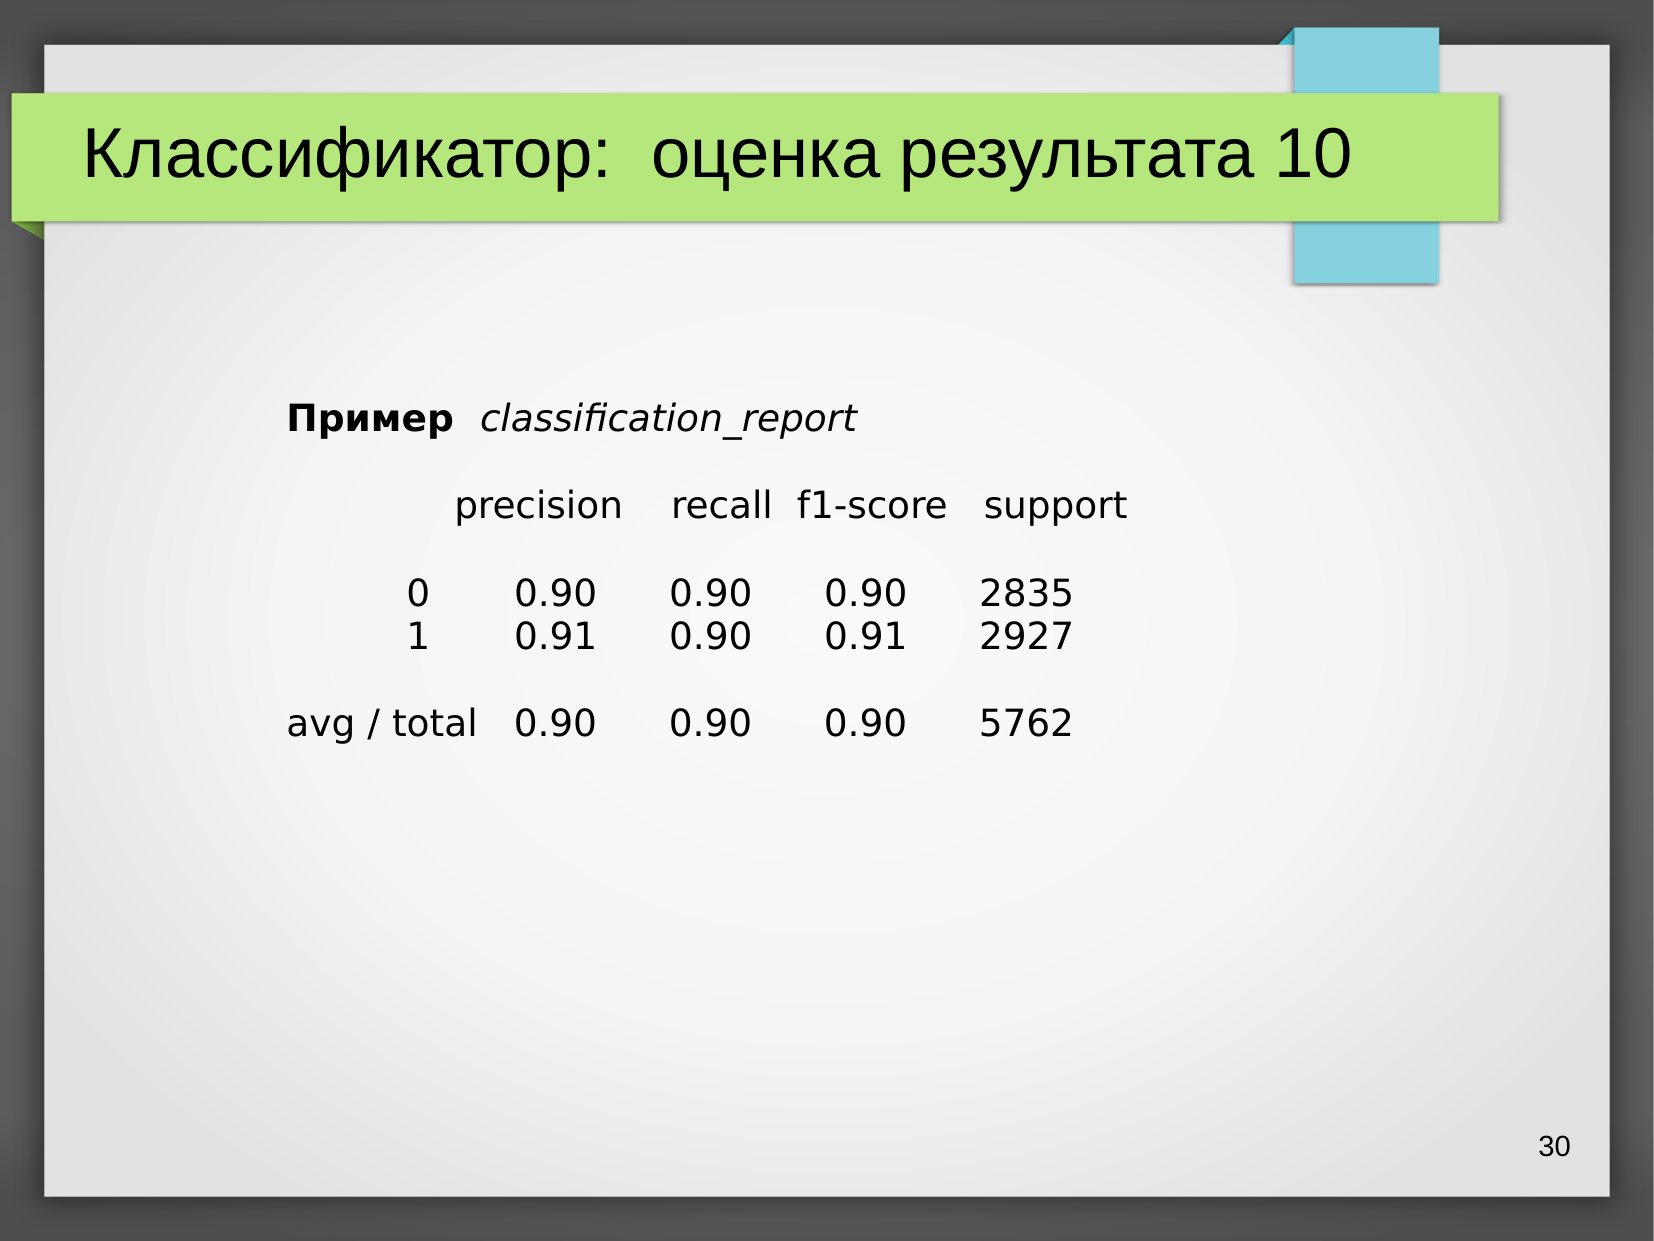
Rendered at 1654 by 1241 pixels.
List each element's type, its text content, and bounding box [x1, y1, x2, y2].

title Классификатор: оценка результата 10 [82, 49, 1571, 257]
text_box Пример classification_report precision recall f1-score support 0 0.90 0.90 0.90 2835 1 0.91 0.90 0.91 2927 avg / total 0.90 0.90 0.90 5762 [271, 389, 1371, 969]
picture [0, 0, 1654, 1241]
